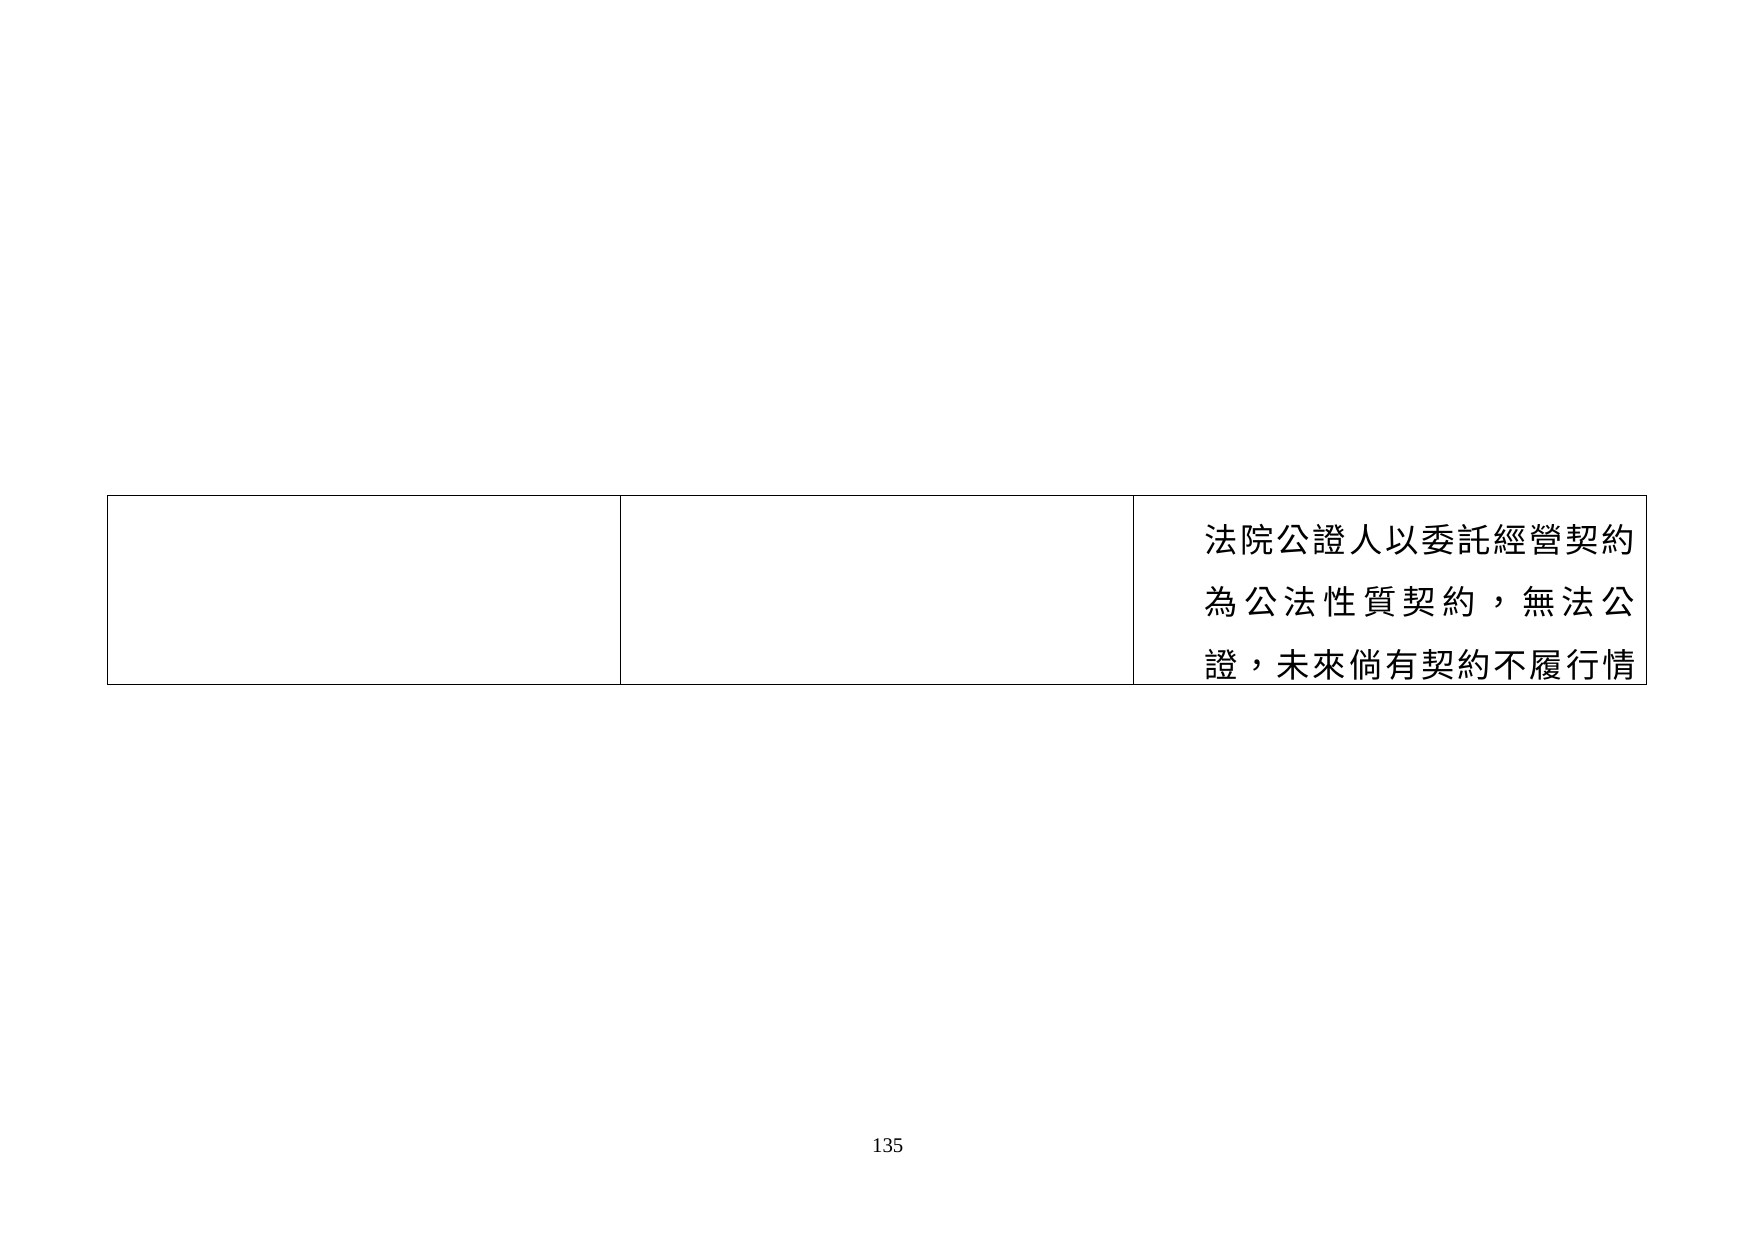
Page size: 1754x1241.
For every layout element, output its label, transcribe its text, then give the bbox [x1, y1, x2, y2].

table_cell [621, 496, 1133, 684]
table_cell [108, 496, 620, 684]
table_cell 法院公證人以委託經營契約為公法性質契約，無法公證，未來倘有契約不履行情 [1134, 496, 1646, 684]
